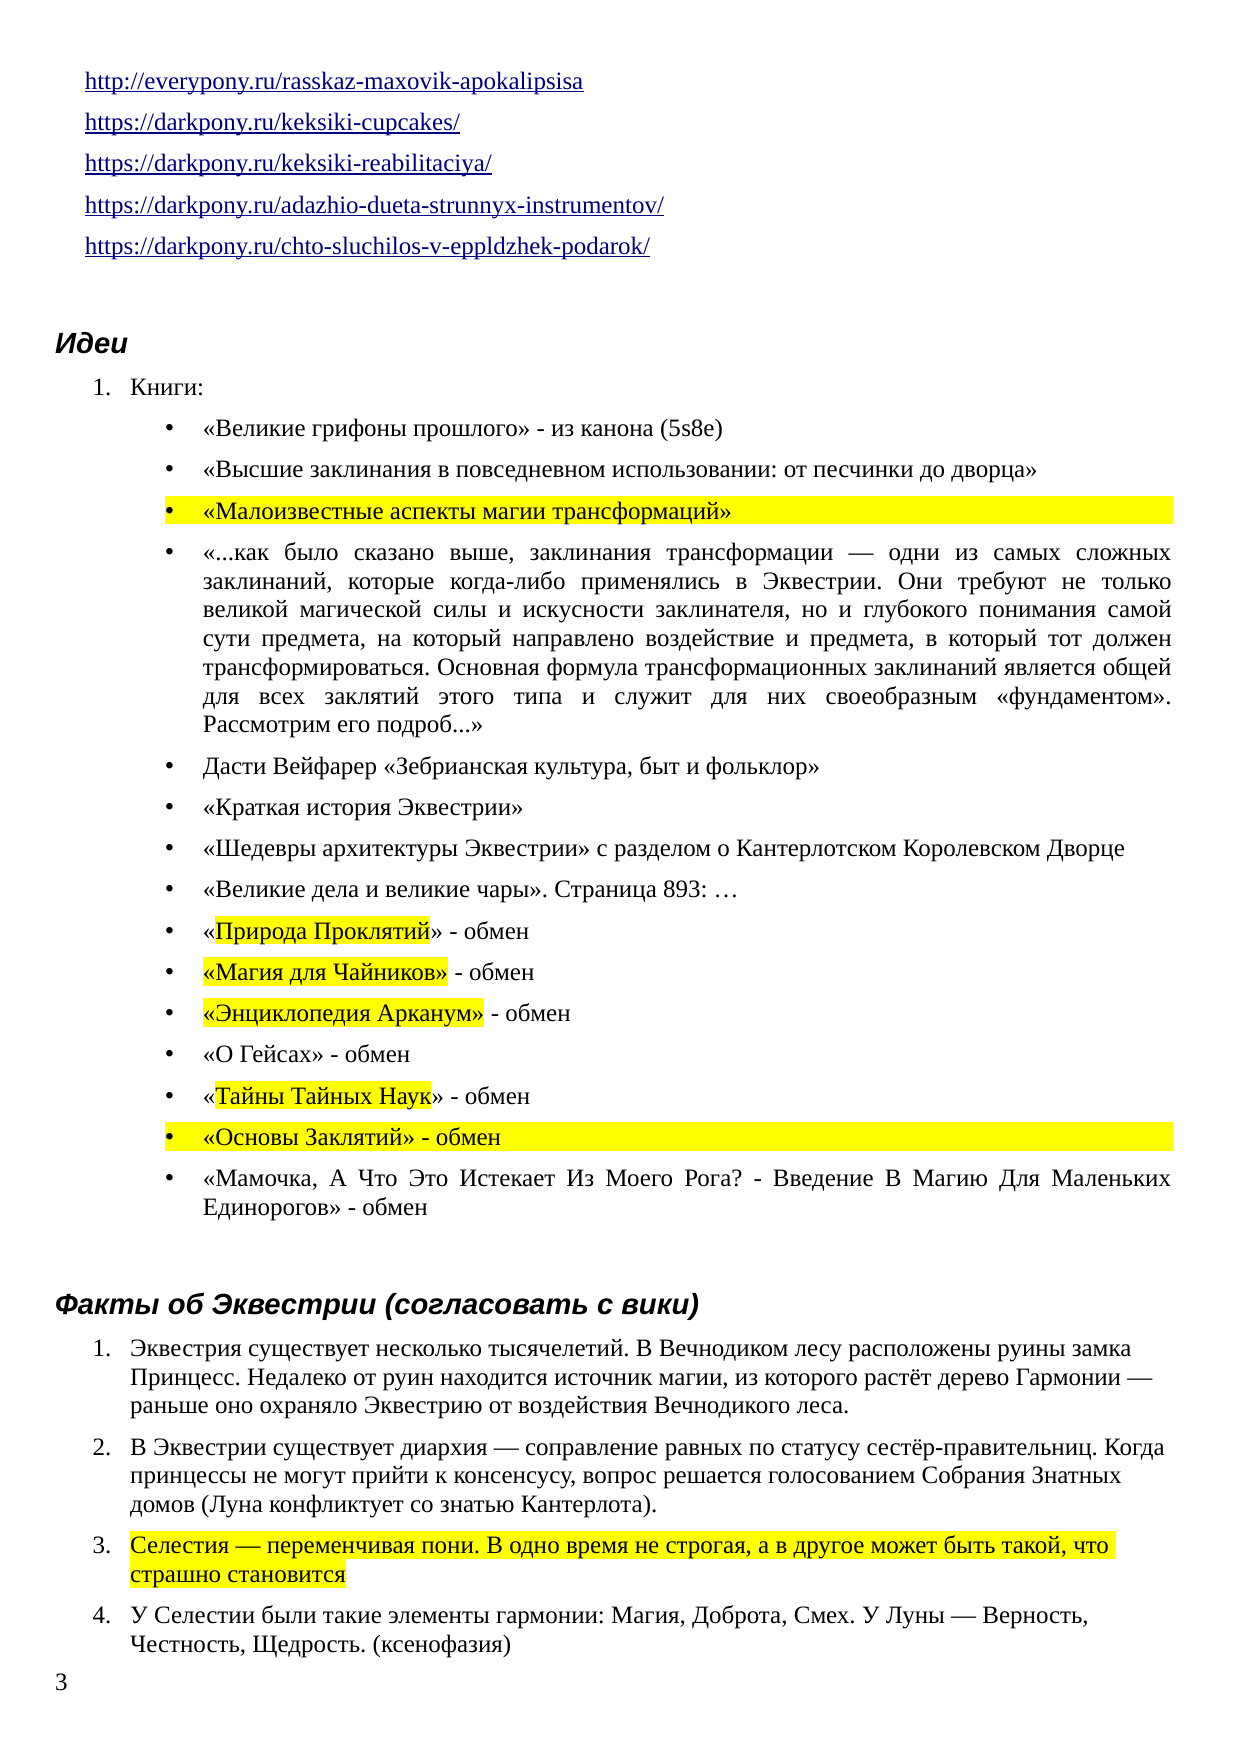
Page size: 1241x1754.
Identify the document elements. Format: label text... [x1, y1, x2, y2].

list В Эквестрии существует диархия — соправление равных по статусу сестёр-правительниц. Когда принцессы не могут прийти к консенсусу, вопрос решается голосованием Собрания Знатных домов (Луна конфликтует со знатью Кантерлота). [92, 1432, 1173, 1518]
list «Великие грифоны прошлого» - из канона (5s8e) [165, 413, 1173, 442]
text https://darkpony.ru/keksiki-reabilitaciya/ [55, 148, 1173, 177]
list «Малоизвестные аспекты магии трансформаций» [165, 496, 1173, 524]
list «Магия для Чайников» - обмен [165, 957, 1173, 986]
list Селестия — переменчивая пони. В одно время не строгая, а в другое может быть такой, что страшно становится [92, 1531, 1173, 1588]
list «...как было сказано выше, заклинания трансформации — одни из самых сложных заклинаний, которые когда-либо применялись в Эквестрии. Они требуют не только великой магической силы и искусности заклинателя, но и глубокого понимания самой сути предмета, на который направлено воздействие и предмета, в который тот должен трансформироваться. Основная формула трансформационных заклинаний является общей для всех заклятий этого типа и служит для них своеобразным «фундаментом». Рассмотрим его подроб...» [165, 537, 1173, 738]
list «Краткая история Эквестрии» [165, 792, 1173, 821]
list У Селестии были такие элементы гармонии: Магия, Доброта, Смех. У Луны — Верность, Честность, Щедрость. (ксенофазия) [92, 1601, 1173, 1658]
list Дасти Вейфарер «Зебрианская культура, быт и фольклор» [165, 751, 1173, 779]
list «Природа Проклятий» - обмен [165, 916, 1173, 944]
list «Мамочка, А Что Это Истекает Из Моего Рога? - Введение В Магию Для Маленьких Единорогов» - обмен [165, 1163, 1173, 1221]
list Книги: [92, 372, 1173, 401]
list «Высшие заклинания в повседневном использовании: от песчинки до дворца» [165, 454, 1173, 483]
text http://everypony.ru/rasskaz-maxovik-apokalipsisa [55, 66, 1173, 95]
list «О Гейсах» - обмен [165, 1039, 1173, 1068]
text https://darkpony.ru/chto-sluchilos-v-eppldzhek-podarok/ [55, 231, 1173, 260]
text https://darkpony.ru/keksiki-cupcakes/ [55, 107, 1173, 136]
text https://darkpony.ru/adazhio-dueta-strunnyx-instrumentov/ [55, 190, 1173, 218]
list «Великие дела и великие чары». Страница 893: … [165, 874, 1173, 903]
list «Основы Заклятий» - обмен [165, 1122, 1173, 1151]
subtitle Факты об Эквестрии (согласовать с вики) [55, 1287, 1173, 1321]
subtitle Идеи [55, 326, 1173, 359]
list Эквестрия существует несколько тысячелетий. В Вечнодиком лесу расположены руины замка Принцесс. Недалеко от руин находится источник магии, из которого растёт дерево Гармонии — раньше оно охраняло Эквестрию от воздействия Вечнодикого леса. [92, 1333, 1173, 1419]
list «Шедевры архитектуры Эквестрии» с разделом о Кантерлотском Королевском Дворце [165, 833, 1173, 862]
list «Энциклопедия Арканум» - обмен [165, 998, 1173, 1027]
list «Тайны Тайных Наук» - обмен [165, 1081, 1173, 1109]
